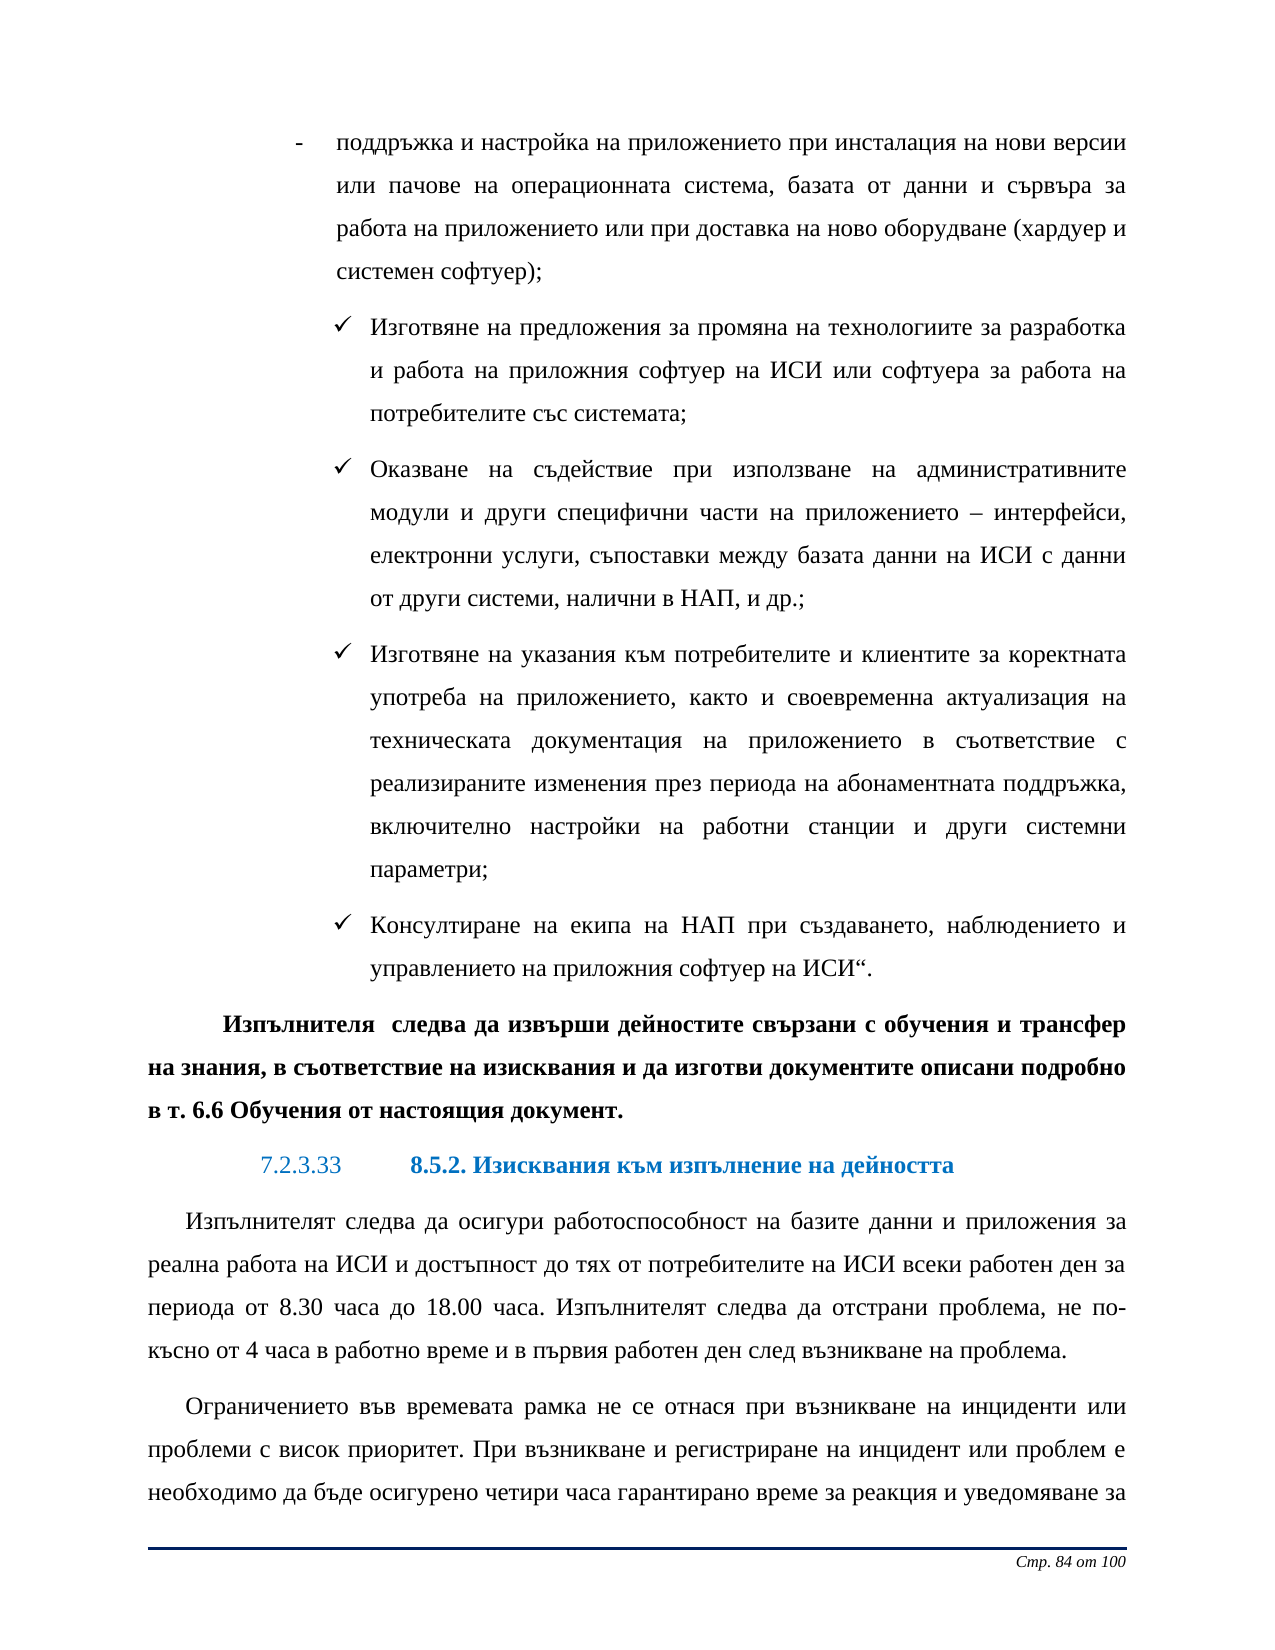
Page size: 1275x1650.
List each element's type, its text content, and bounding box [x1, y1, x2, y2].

text Ограничението във времевата рамка не се отнася при възникване на инциденти или проблеми с висок приоритет. При възникване и регистриране на инцидент или проблем е необходимо да бъде осигурено четири часа гарантирано време за реакция и уведомяване за [148, 1391, 1127, 1506]
subtitle 8.5.2. Изисквания към изпълнение на дейността [260, 1151, 1127, 1179]
list Консултиране на екипа на НАП при създаването, наблюдението и управлението на приложния софтуер на ИСИ“. [332, 910, 1127, 982]
list поддръжка и настройка на приложението при инсталация на нови версии или пачове на операционната система, базата от данни и сървъра за работа на приложението или при доставка на ново оборудване (хардуер и системен софтуер); [295, 127, 1127, 285]
text Изпълнителя следва да извърши дейностите свързани с обучения и трансфер на знания, в съответствие на изисквания и да изготви документите описани подробно в т. 6.6 Обучения от настоящия документ. [148, 1009, 1127, 1124]
list Оказване на съдействие при използване на административните модули и други специфични части на приложението – интерфейси, електронни услуги, съпоставки между базата данни на ИСИ с данни от други системи, налични в НАП, и др.; [332, 454, 1127, 612]
list Изготвяне на указания към потребителите и клиентите за коректната употреба на приложението, както и своевременна актуализация на техническата документация на приложението в съответствие с реализираните изменения през периода на абонаментната поддръжка, включително настройки на работни станции и други системни параметри; [332, 639, 1127, 883]
text Изпълнителят следва да осигури работоспособност на базите данни и приложения за реална работа на ИСИ и достъпност до тях от потребителите на ИСИ всеки работен ден за периода от 8.30 часа до 18.00 часа. Изпълнителят следва да отстрани проблема, не по-късно от 4 часа в работно време и в първия работен ден след възникване на проблема. [148, 1206, 1127, 1364]
list Изготвяне на предложения за промяна на технологиите за разработка и работа на приложния софтуер на ИСИ или софтуера за работа на потребителите със системата; [332, 312, 1127, 427]
